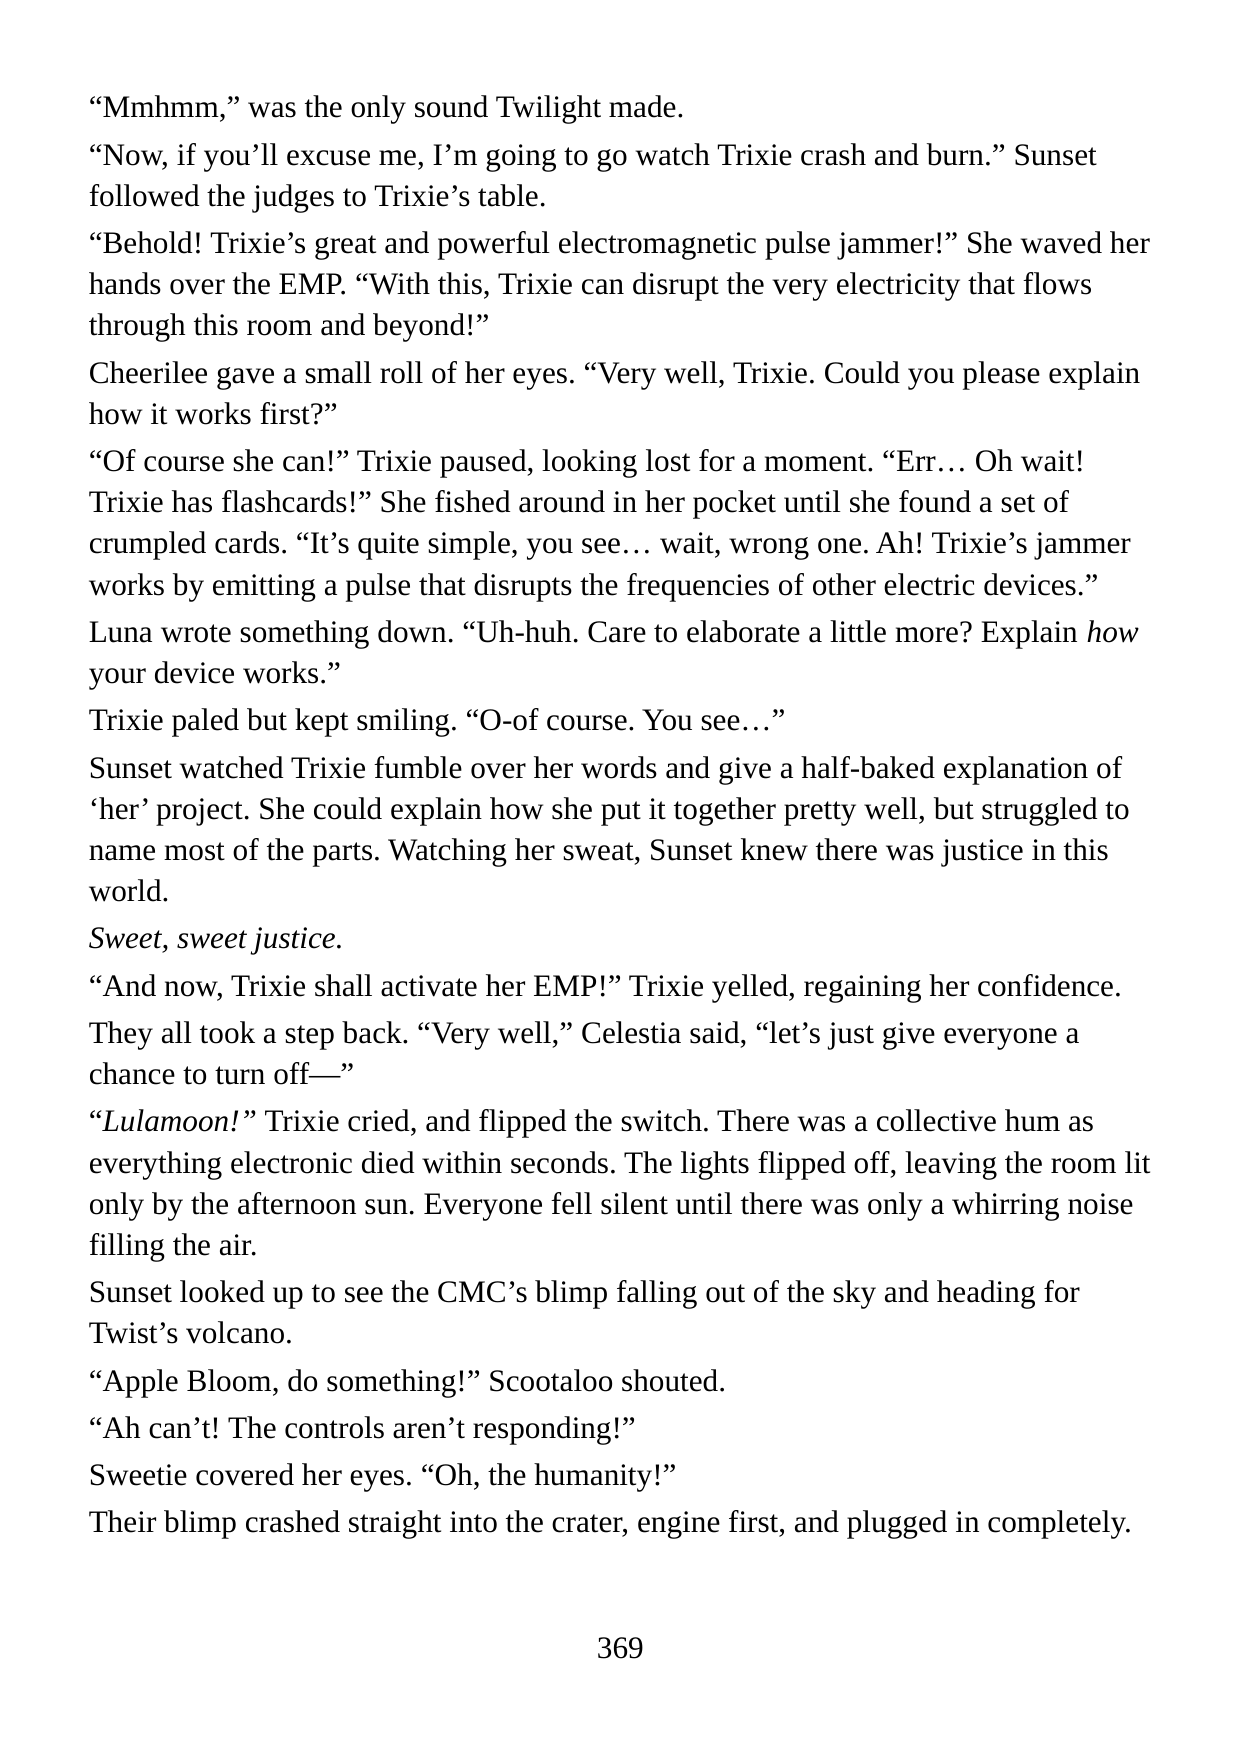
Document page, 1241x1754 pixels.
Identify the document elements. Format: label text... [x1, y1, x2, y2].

text Sweet, sweet justice. [88, 920, 1152, 956]
text Cheerilee gave a small roll of her eyes. “Very well, Trixie. Could you please explain how it works first?” [88, 354, 1152, 431]
text “Mmhmm,” was the only sound Twilight made. [88, 88, 1152, 124]
text “Apple Bloom, do something!” Scootaloo shouted. [88, 1362, 1152, 1398]
text Sunset looked up to see the CMC’s blimp falling out of the sky and heading for Twist’s volcano. [88, 1273, 1152, 1351]
text “And now, Trixie shall activate her EMP!” Trixie yelled, regaining her confidence. [88, 967, 1152, 1003]
text They all took a step back. “Very well,” Celestia said, “let’s just give everyone a chance to turn off—” [88, 1014, 1152, 1091]
text “Now, if you’ll excuse me, I’m going to go watch Trixie crash and burn.” Sunset followed the judges to Trixie’s table. [88, 136, 1152, 213]
text Trixie paled but kept smiling. “O-of course. You see…” [88, 702, 1152, 738]
text Their blimp crashed straight into the crater, engine first, and plugged in completely. [88, 1503, 1152, 1539]
text Luna wrote something down. “Uh-huh. Care to elaborate a little more? Explain how your device works.” [88, 613, 1152, 690]
text “Behold! Trixie’s great and powerful electromagnetic pulse jammer!” She waved her hands over the EMP. “With this, Trixie can disrupt the very electricity that flows through this room and beyond!” [88, 224, 1152, 343]
text “Of course she can!” Trixie paused, looking lost for a moment. “Err… Oh wait! Trixie has flashcards!” She fished around in her pocket until she found a set of crumpled cards. “It’s quite simple, you see… wait, wrong one. Ah! Trixie’s jammer works by emitting a pulse that disrupts the frequencies of other electric devices.” [88, 442, 1152, 602]
text Sunset watched Trixie fumble over her words and give a half-baked explanation of ‘her’ project. She could explain how she put it together pretty well, but struggled to name most of the parts. Watching her sweat, Sunset knew there was justice in this world. [88, 749, 1152, 908]
text Sweetie covered her eyes. “Oh, the humanity!” [88, 1456, 1152, 1492]
text “Lulamoon!” Trixie cried, and flipped the switch. There was a collective hum as everything electronic died within seconds. The lights flipped off, leaving the room lit only by the afternoon sun. Everyone fell silent until there was only a whirring noise filling the air. [88, 1103, 1152, 1262]
text “Ah can’t! The controls aren’t responding!” [88, 1409, 1152, 1445]
